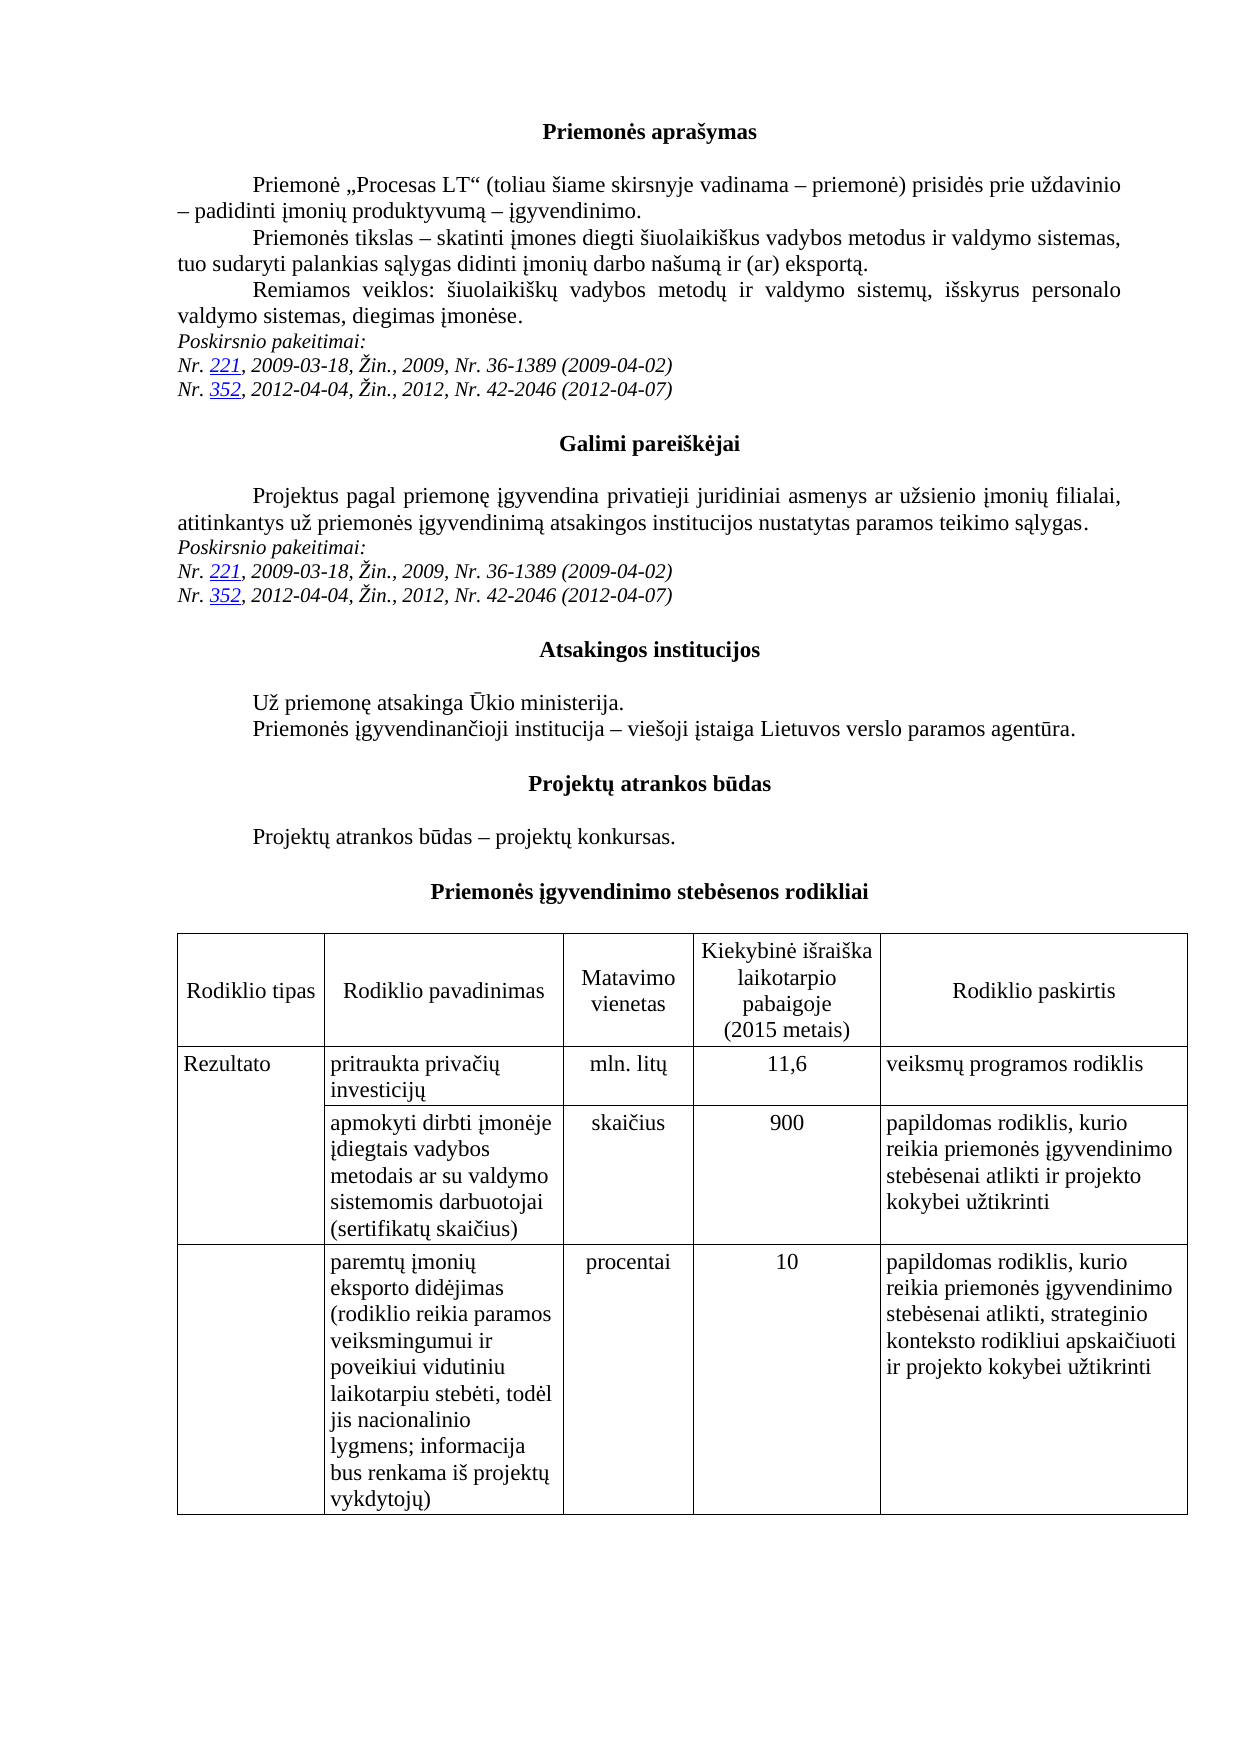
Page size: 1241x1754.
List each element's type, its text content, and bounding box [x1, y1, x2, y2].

text Projektus pagal priemonę įgyvendina privatieji juridiniai asmenys ar užsienio įmonių filialai, atitinkantys už priemonės įgyvendinimą atsakingos institucijos nustatytas paramos teikimo sąlygas. [177, 483, 1122, 535]
table_header Rodiklio paskirtis [881, 934, 1187, 1046]
table_header Kiekybinė išraiška laikotarpio pabaigoje (2015 metais) [694, 934, 880, 1046]
text Priemonė „Procesas LT“ (toliau šiame skirsnyje vadinama – priemonė) prisidės prie uždavinio – padidinti įmonių produktyvumą – įgyvendinimo. [177, 171, 1122, 223]
table_cell 11,6 [694, 1047, 880, 1105]
table_cell procentai [564, 1245, 693, 1514]
table_cell skaičius [564, 1106, 693, 1244]
table_cell mln. litų [564, 1047, 693, 1105]
table_cell pritraukta privačių investicijų [325, 1047, 563, 1105]
text Poskirsnio pakeitimai: [177, 329, 1122, 353]
text Priemonės įgyvendinančioji institucija – viešoji įstaiga Lietuvos verslo paramos agentūra. [177, 715, 1122, 742]
text Priemonės aprašymas [177, 118, 1122, 144]
text Priemonės tikslas – skatinti įmones diegti šiuolaikiškus vadybos metodus ir valdymo sistemas, tuo sudaryti palankias sąlygas didinti įmonių darbo našumą ir (ar) eksportą. [177, 223, 1122, 276]
text Atsakingos institucijos [177, 636, 1122, 663]
table_cell [178, 1245, 324, 1514]
text Remiamos veiklos: šiuolaikiškų vadybos metodų ir valdymo sistemų, išskyrus personalo valdymo sistemas, diegimas įmonėse. [177, 276, 1122, 329]
text Projektų atrankos būdas [177, 770, 1122, 797]
table_cell papildomas rodiklis, kurio reikia priemonės įgyvendinimo stebėsenai atlikti, strateginio konteksto rodikliui apskaičiuoti ir projekto kokybei užtikrinti [881, 1245, 1187, 1514]
text Projektų atrankos būdas – projektų konkursas. [177, 823, 1122, 849]
text Nr. 221, 2009-03-18, Žin., 2009, Nr. 36-1389 (2009-04-02) [177, 559, 1122, 583]
table_cell 10 [694, 1245, 880, 1514]
text Galimi pareiškėjai [177, 430, 1122, 456]
text Nr. 352, 2012-04-04, Žin., 2012, Nr. 42-2046 (2012-04-07) [177, 583, 1122, 607]
table_cell 900 [694, 1106, 880, 1244]
text Priemonės įgyvendinimo stebėsenos rodikliai [177, 878, 1122, 904]
table_cell papildomas rodiklis, kurio reikia priemonės įgyvendinimo stebėsenai atlikti ir projekto kokybei užtikrinti [881, 1106, 1187, 1244]
table_header Matavimo vienetas [564, 934, 693, 1046]
table_cell Rezultato [178, 1047, 324, 1244]
text Už priemonę atsakinga Ūkio ministerija. [177, 689, 1122, 715]
text Nr. 221, 2009-03-18, Žin., 2009, Nr. 36-1389 (2009-04-02) [177, 353, 1122, 377]
table_cell veiksmų programos rodiklis [881, 1047, 1187, 1105]
table_header Rodiklio tipas [178, 934, 324, 1046]
text Poskirsnio pakeitimai: [177, 535, 1122, 559]
table_cell paremtų įmonių eksporto didėjimas (rodiklio reikia paramos veiksmingumui ir poveikiui vidutiniu laikotarpiu stebėti, todėl jis nacionalinio lygmens; informacija bus renkama iš projektų vykdytojų) [325, 1245, 563, 1514]
text Nr. 352, 2012-04-04, Žin., 2012, Nr. 42-2046 (2012-04-07) [177, 377, 1122, 401]
table_cell apmokyti dirbti įmonėje įdiegtais vadybos metodais ar su valdymo sistemomis darbuotojai (sertifikatų skaičius) [325, 1106, 563, 1244]
table_header Rodiklio pavadinimas [325, 934, 563, 1046]
